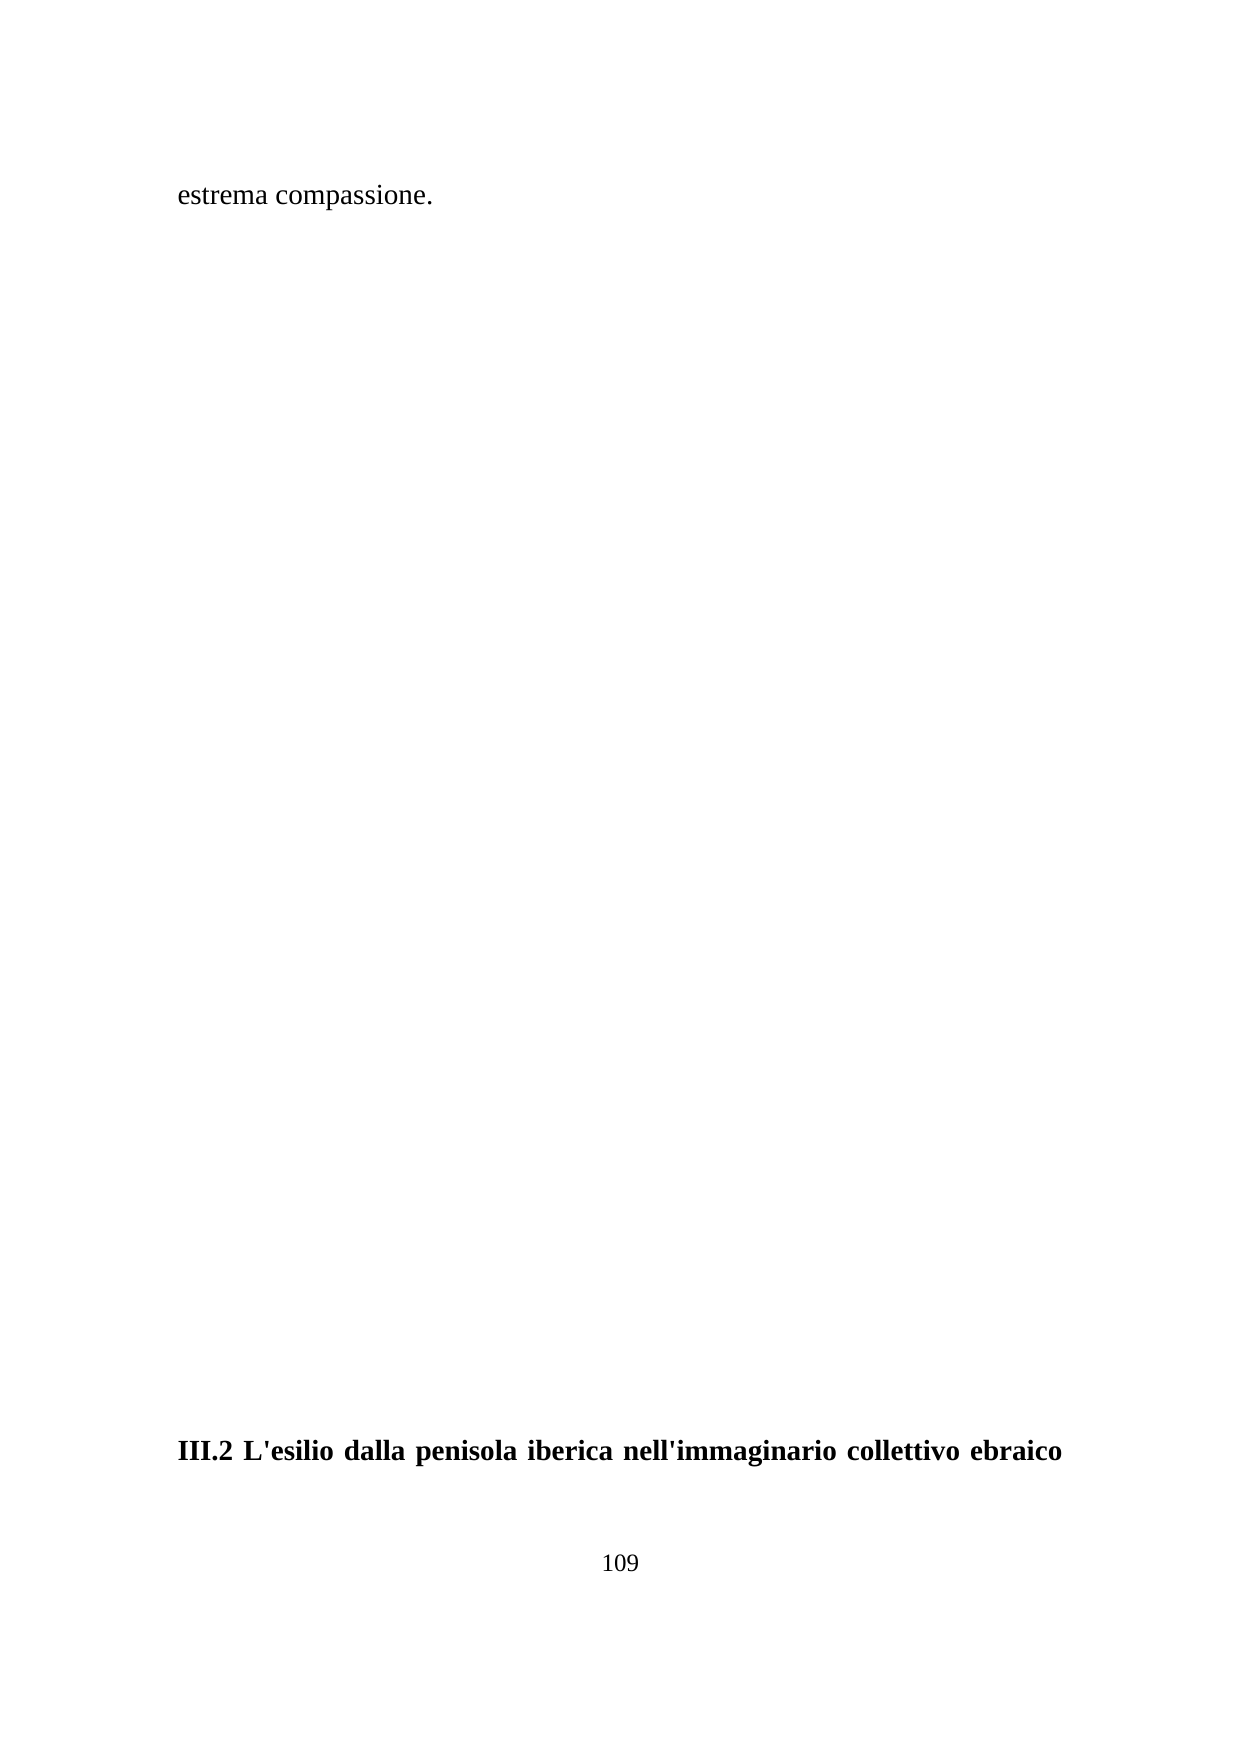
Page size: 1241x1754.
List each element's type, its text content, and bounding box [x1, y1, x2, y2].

text estrema compassione. [177, 177, 1063, 211]
text III.2 L'esilio dalla penisola iberica nell'immaginario collettivo ebraico [177, 1433, 1063, 1467]
